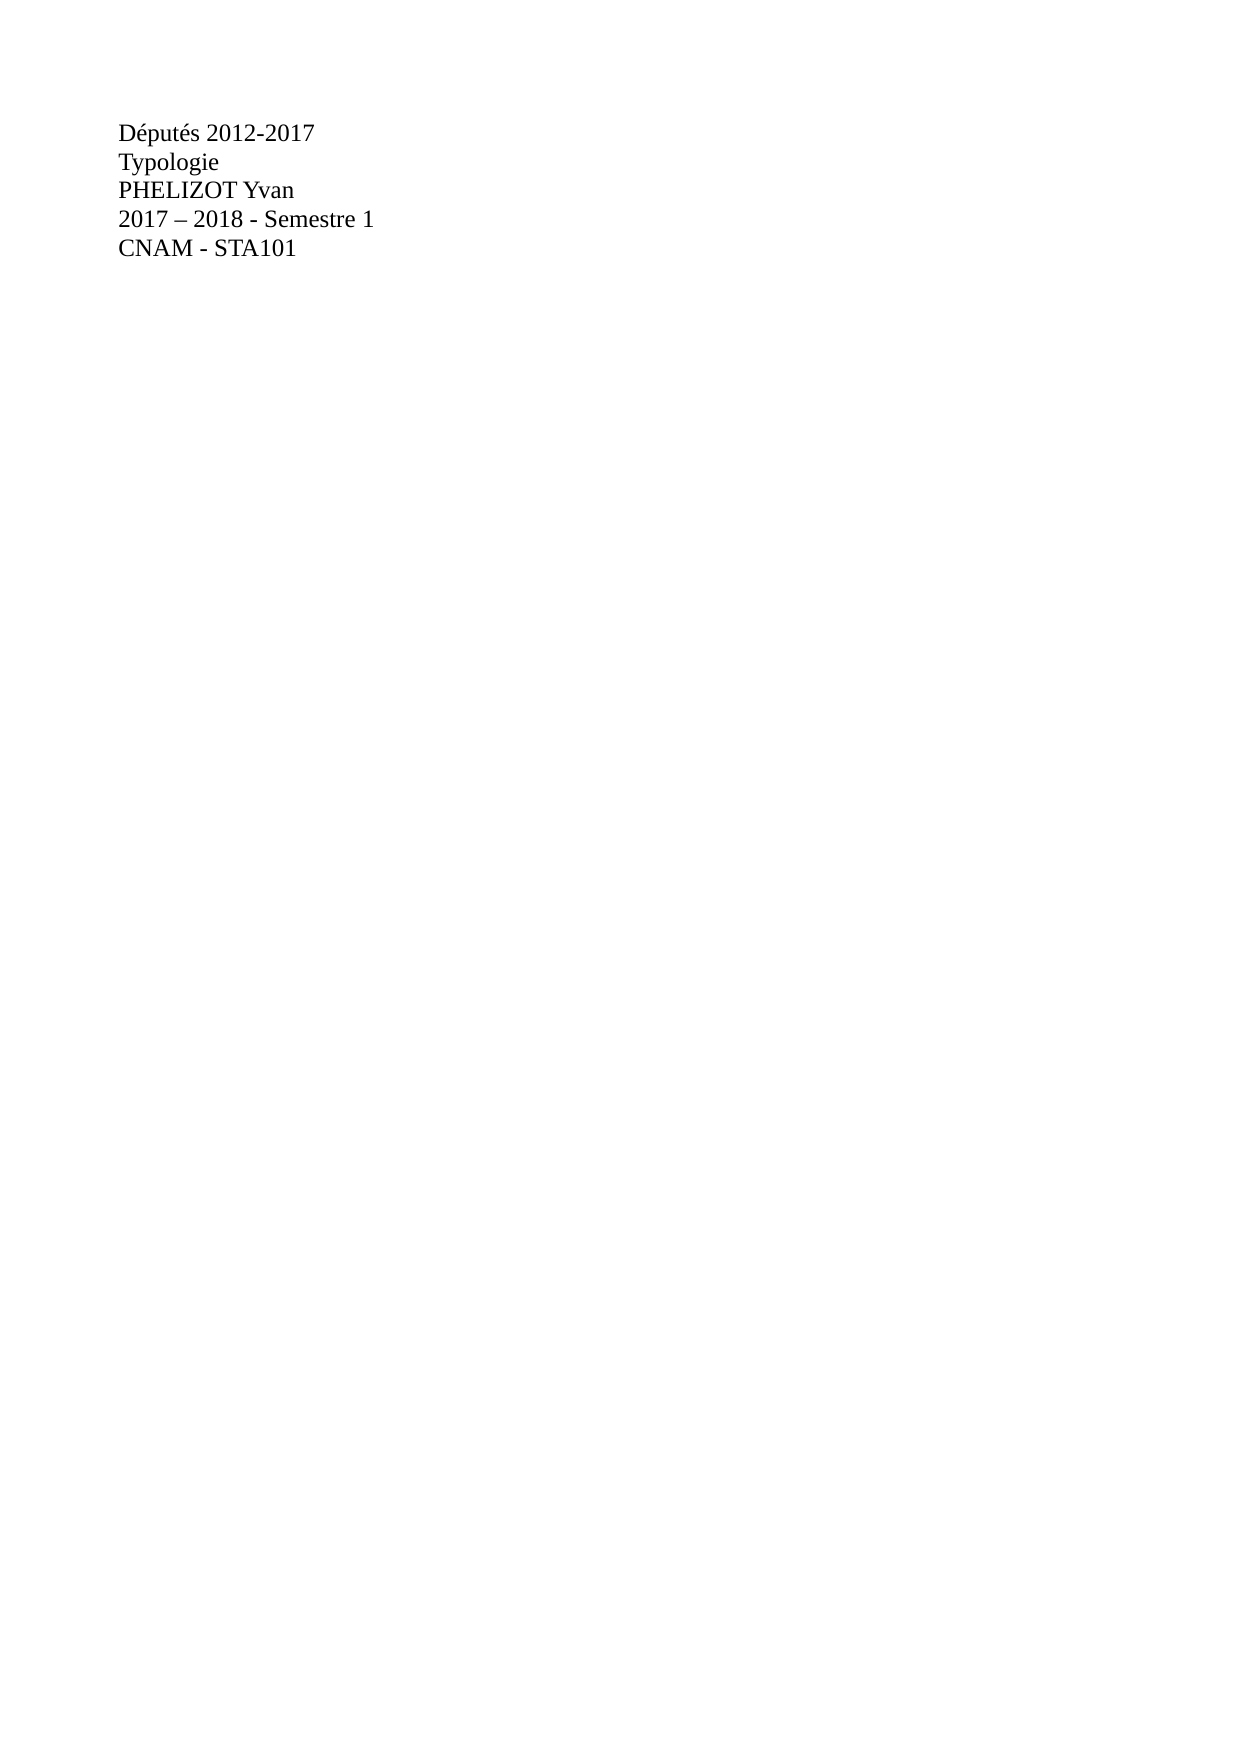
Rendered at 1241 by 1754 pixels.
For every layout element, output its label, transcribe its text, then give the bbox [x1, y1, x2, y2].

text 2017 – 2018 - Semestre 1 [118, 204, 1122, 233]
text Députés 2012-2017 [118, 118, 1122, 147]
text CNAM - STA101 [118, 233, 1122, 262]
text Typologie [118, 147, 1122, 176]
text PHELIZOT Yvan [118, 176, 1122, 204]
